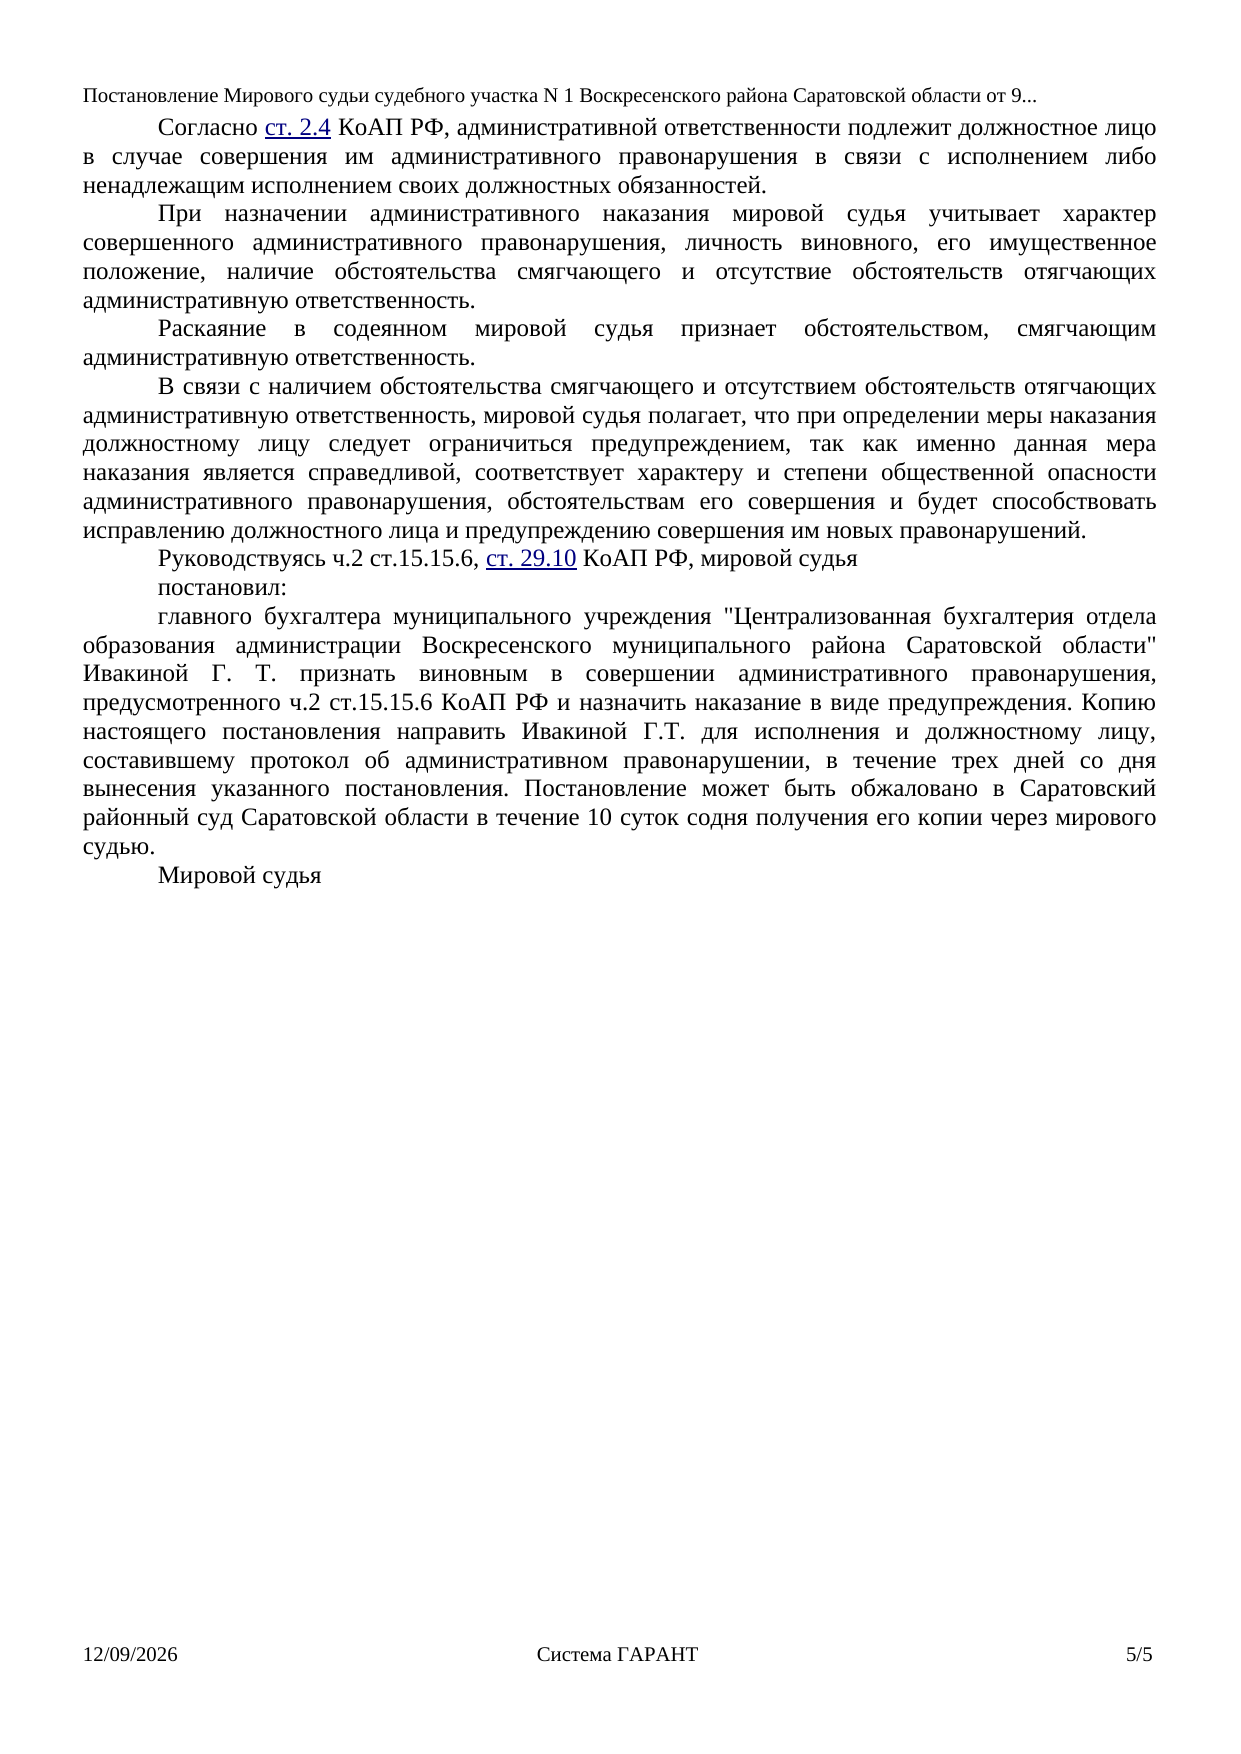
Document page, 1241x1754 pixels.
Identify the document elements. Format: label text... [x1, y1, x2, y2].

text В связи с наличием обстоятельства смягчающего и отсутствием обстоятельств отягчающих административную ответственность, мировой судья полагает, что при определении меры наказания должностному лицу следует ограничиться предупреждением, так как именно данная мера наказания является справедливой, соответствует характеру и степени общественной опасности административного правонарушения, обстоятельствам его совершения и будет способствовать исправлению должностного лица и предупреждению совершения им новых правонарушений. [83, 371, 1157, 543]
text Согласно ст. 2.4 КоАП РФ, административной ответственности подлежит должностное лицо в случае совершения им административного правонарушения в связи с исполнением либо ненадлежащим исполнением своих должностных обязанностей. [83, 112, 1157, 198]
text Мировой судья [83, 860, 1157, 888]
text постановил: [83, 572, 1157, 601]
text главного бухгалтера муниципального учреждения "Централизованная бухгалтерия отдела образования администрации Воскресенского муниципального района Саратовской области" Ивакиной Г. Т. признать виновным в совершении административного правонарушения, предусмотренного ч.2 ст.15.15.6 КоАП РФ и назначить наказание в виде предупреждения. Копию настоящего постановления направить Ивакиной Г.Т. для исполнения и должностному лицу, составившему протокол об административном правонарушении, в течение трех дней со дня вынесения указанного постановления. Постановление может быть обжаловано в Саратовский районный суд Саратовской области в течение 10 суток содня получения его копии через мирового судью. [83, 601, 1157, 860]
text Руководствуясь ч.2 ст.15.15.6, ст. 29.10 КоАП РФ, мировой судья [83, 543, 1157, 572]
text При назначении административного наказания мировой судья учитывает характер совершенного административного правонарушения, личность виновного, его имущественное положение, наличие обстоятельства смягчающего и отсутствие обстоятельств отягчающих административную ответственность. [83, 198, 1157, 313]
text Раскаяние в содеянном мировой судья признает обстоятельством, смягчающим административную ответственность. [83, 313, 1157, 371]
